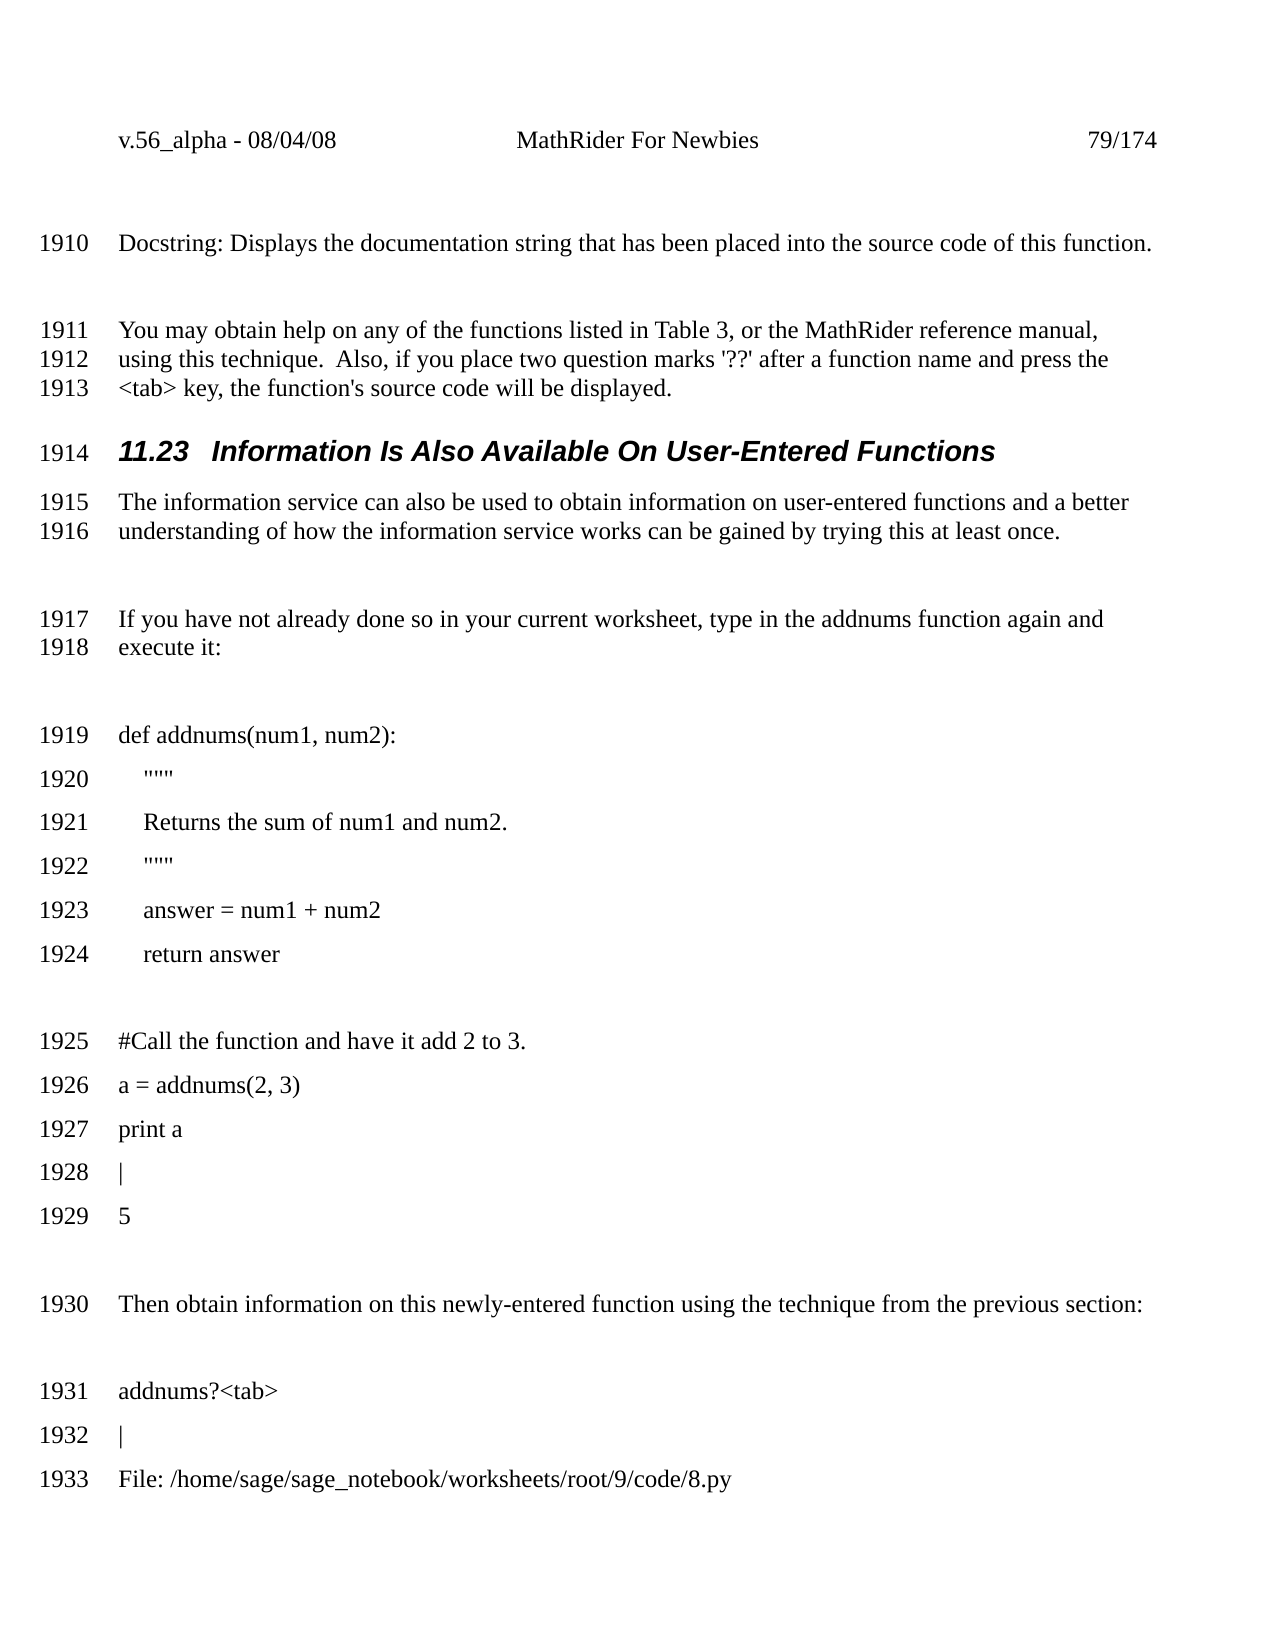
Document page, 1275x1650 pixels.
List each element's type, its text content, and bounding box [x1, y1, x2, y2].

text | [118, 1420, 1157, 1449]
text The information service can also be used to obtain information on user-entered functions and a better understanding of how the information service works can be gained by trying this at least once. [118, 487, 1157, 545]
text If you have not already done so in your current worksheet, type in the addnums function again and execute it: [118, 604, 1157, 661]
text You may obtain help on any of the functions listed in Table 3, or the MathRider reference manual, using this technique. Also, if you place two question marks '??' after a function name and press the <tab> key, the function's source code will be displayed. [118, 315, 1157, 401]
text """ [118, 764, 1157, 792]
text File: /home/sage/sage_notebook/worksheets/root/9/code/8.py [118, 1464, 1157, 1492]
text Returns the sum of num1 and num2. [118, 807, 1157, 836]
text """ [118, 851, 1157, 880]
text 5 [118, 1201, 1157, 1230]
text #Call the function and have it add 2 to 3. [118, 1026, 1157, 1055]
subtitle Information Is Also Available On User-Entered Functions [118, 434, 1157, 467]
text return answer [118, 939, 1157, 967]
text print a [118, 1114, 1157, 1142]
text Then obtain information on this newly-entered function using the technique from the previous section: [118, 1289, 1157, 1317]
text answer = num1 + num2 [118, 895, 1157, 924]
text addnums?<tab> [118, 1376, 1157, 1405]
text def addnums(num1, num2): [118, 720, 1157, 749]
text | [118, 1157, 1157, 1186]
text Docstring: Displays the documentation string that has been placed into the source code of this function. [118, 228, 1157, 256]
text a = addnums(2, 3) [118, 1070, 1157, 1099]
